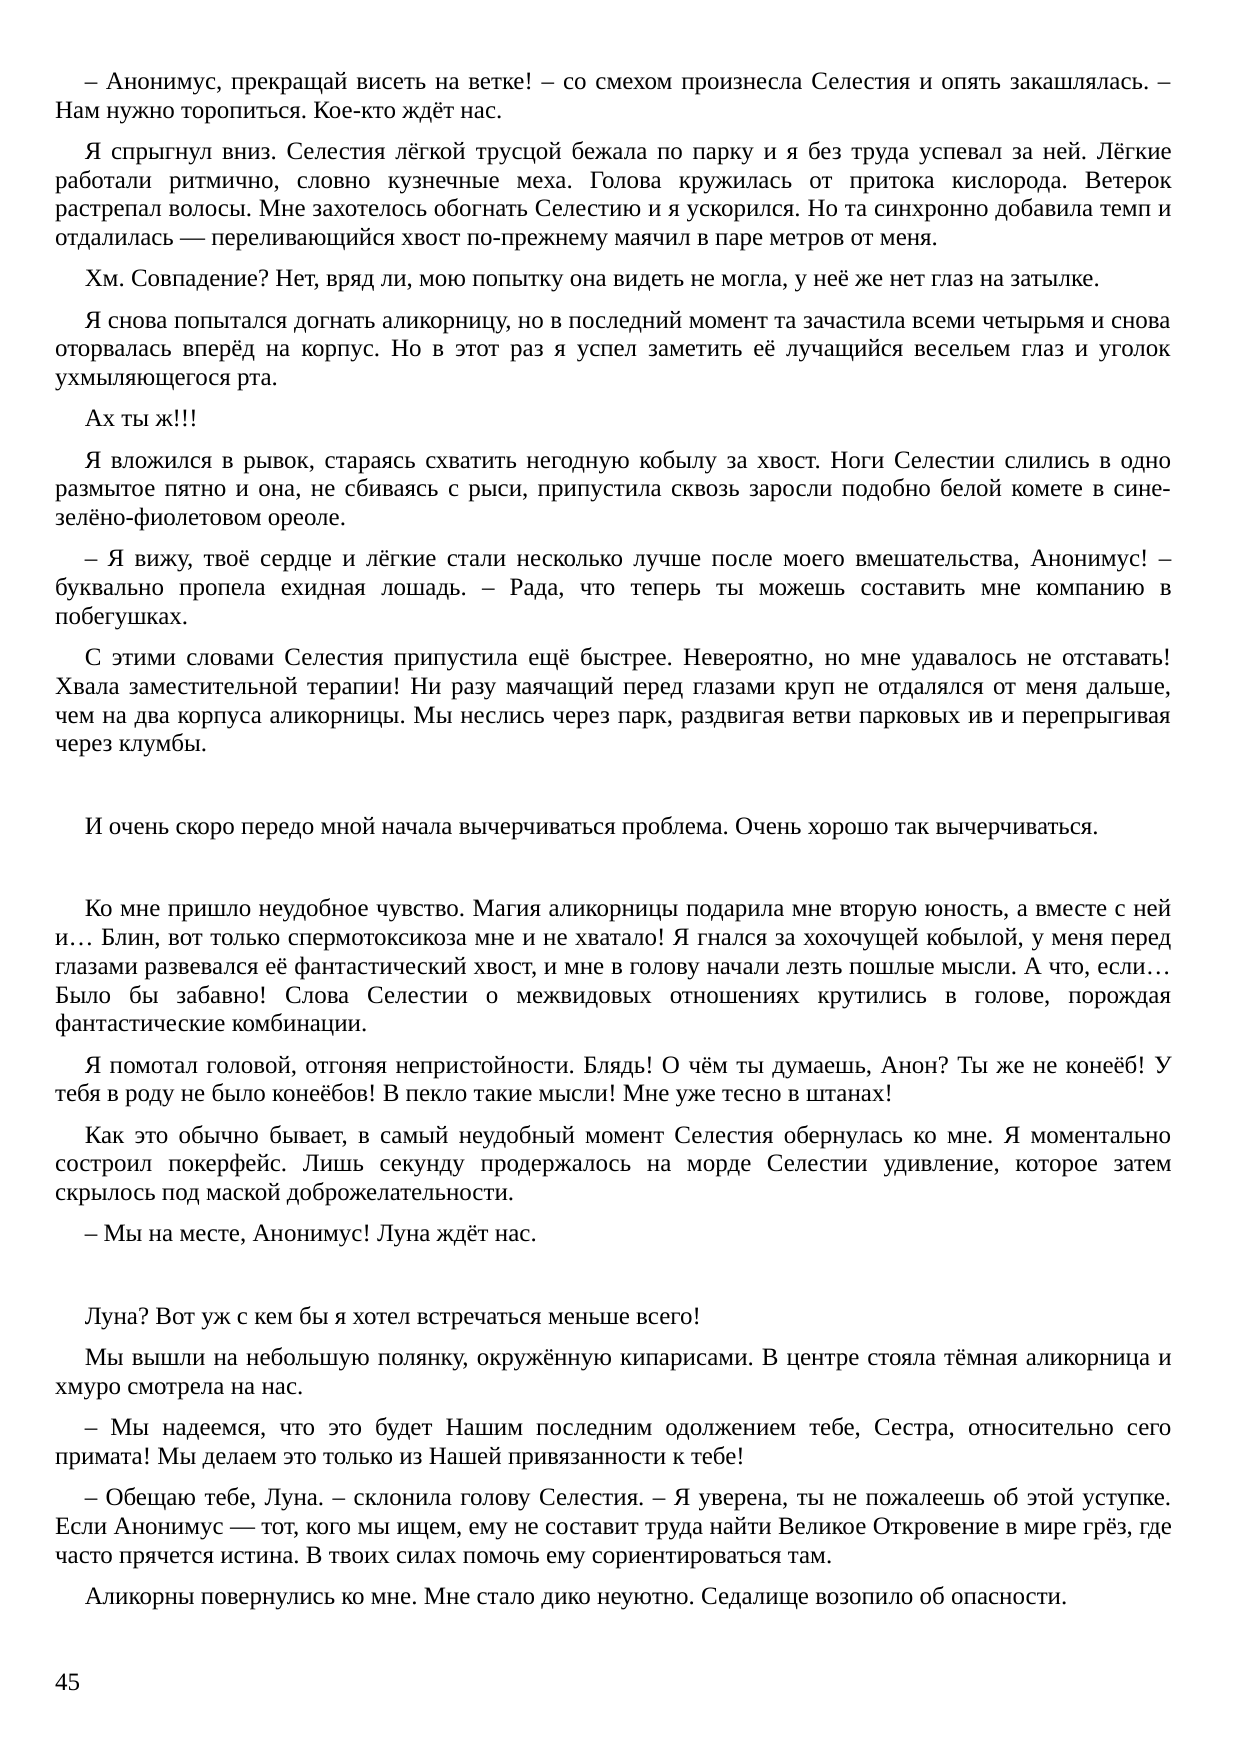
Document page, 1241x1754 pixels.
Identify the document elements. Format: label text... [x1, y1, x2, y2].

text Как это обычно бывает, в самый неудобный момент Селестия обернулась ко мне. Я моментально состроил покерфейс. Лишь секунду продержалось на морде Селестии удивление, которое затем скрылось под маской доброжелательности. [55, 1120, 1173, 1206]
text – Обещаю тебе, Луна. – склонила голову Селестия. – Я уверена, ты не пожалеешь об этой уступке. Если Анонимус — тот, кого мы ищем, ему не составит труда найти Великое Откровение в мире грёз, где часто прячется истина. В твоих силах помочь ему сориентироваться там. [55, 1482, 1173, 1568]
text Я снова попытался догнать аликорницу, но в последний момент та зачастила всеми четырьмя и снова оторвалась вперёд на корпус. Но в этот раз я успел заметить её лучащийся весельем глаз и уголок ухмыляющегося рта. [55, 305, 1173, 391]
text Я спрыгнул вниз. Селестия лёгкой трусцой бежала по парку и я без труда успевал за ней. Лёгкие работали ритмично, словно кузнечные меха. Голова кружилась от притока кислорода. Ветерок растрепал волосы. Мне захотелось обогнать Селестию и я ускорился. Но та синхронно добавила темп и отдалилась — переливающийся хвост по-прежнему маячил в паре метров от меня. [55, 136, 1173, 251]
text Я помотал головой, отгоняя непристойности. Блядь! О чём ты думаешь, Анон? Ты же не конеёб! У тебя в роду не было конеёбов! В пекло такие мысли! Мне уже тесно в штанах! [55, 1050, 1173, 1107]
text Ко мне пришло неудобное чувство. Магия аликорницы подарила мне вторую юность, а вместе с ней и… Блин, вот только спермотоксикоза мне и не хватало! Я гнался за хохочущей кобылой, у меня перед глазами развевался её фантастический хвост, и мне в голову начали лезть пошлые мысли. А что, если… Было бы забавно! Слова Селестии о межвидовых отношениях крутились в голове, порождая фантастические комбинации. [55, 893, 1173, 1037]
text – Мы надеемся, что это будет Нашим последним одолжением тебе, Сестра, относительно сего примата! Мы делаем это только из Нашей привязанности к тебе! [55, 1412, 1173, 1470]
text Ах ты ж!!! [55, 403, 1173, 432]
text Мы вышли на небольшую полянку, окружённую кипарисами. В центре стояла тёмная аликорница и хмуро смотрела на нас. [55, 1342, 1173, 1400]
text Хм. Совпадение? Нет, вряд ли, мою попытку она видеть не могла, у неё же нет глаз на затылке. [55, 263, 1173, 292]
text Аликорны повернулись ко мне. Мне стало дико неуютно. Седалище возопило об опасности. [55, 1581, 1173, 1610]
text – Я вижу, твоё сердце и лёгкие стали несколько лучше после моего вмешательства, Анонимус! – буквально пропела ехидная лошадь. – Рада, что теперь ты можешь составить мне компанию в побегушках. [55, 543, 1173, 630]
text – Мы на месте, Анонимус! Луна ждёт нас. [55, 1218, 1173, 1247]
text Я вложился в рывок, стараясь схватить негодную кобылу за хвост. Ноги Селестии слились в одно размытое пятно и она, не сбиваясь с рыси, припустила сквозь заросли подобно белой комете в сине-зелёно-фиолетовом ореоле. [55, 445, 1173, 531]
text С этими словами Селестия припустила ещё быстрее. Невероятно, но мне удавалось не отставать! Хвала заместительной терапии! Ни разу маячащий перед глазами круп не отдалялся от меня дальше, чем на два корпуса аликорницы. Мы неслись через парк, раздвигая ветви парковых ив и перепрыгивая через клумбы. [55, 642, 1173, 757]
text – Анонимус, прекращай висеть на ветке! – со смехом произнесла Селестия и опять закашлялась. – Нам нужно торопиться. Кое-кто ждёт нас. [55, 66, 1173, 123]
text И очень скоро передо мной начала вычерчиваться проблема. Очень хорошо так вычерчиваться. [55, 811, 1173, 840]
text Луна? Вот уж с кем бы я хотел встречаться меньше всего! [55, 1301, 1173, 1330]
